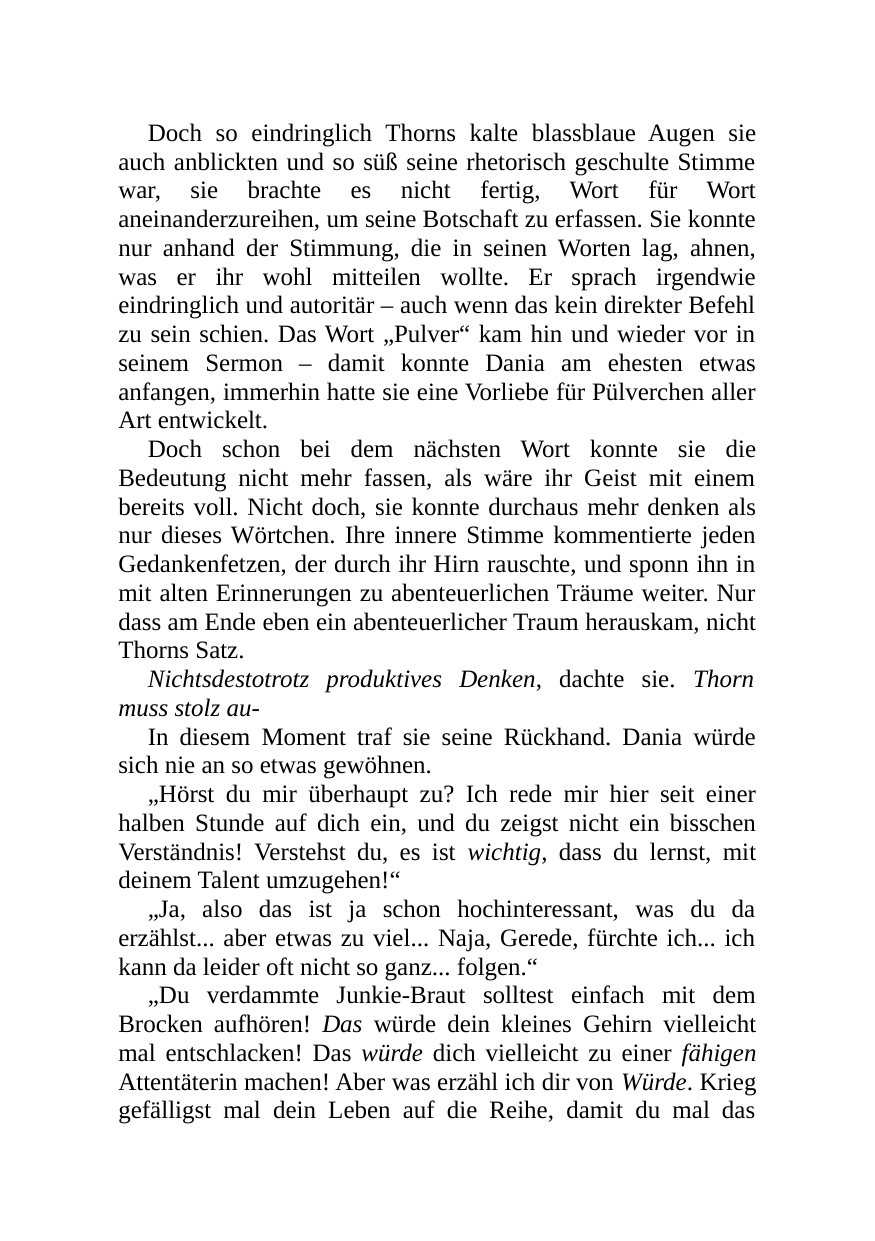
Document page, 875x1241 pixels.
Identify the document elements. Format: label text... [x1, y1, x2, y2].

text In diesem Moment traf sie seine Rückhand. Dania würde sich nie an so etwas gewöhnen. [118, 722, 756, 779]
text Nichtsdestotrotz produktives Denken, dachte sie. Thorn muss stolz au- [118, 664, 756, 722]
text Doch so eindringlich Thorns kalte blassblaue Augen sie auch anblickten und so süß seine rhetorisch geschulte Stimme war, sie brachte es nicht fertig, Wort für Wort aneinanderzureihen, um seine Botschaft zu erfassen. Sie konnte nur anhand der Stimmung, die in seinen Worten lag, ahnen, was er ihr wohl mitteilen wollte. Er sprach irgendwie eindringlich und autoritär – auch wenn das kein direkter Befehl zu sein schien. Das Wort „Pulver“ kam hin und wieder vor in seinem Sermon – damit konnte Dania am ehesten etwas anfangen, immerhin hatte sie eine Vorliebe für Pülverchen aller Art entwickelt. [118, 118, 756, 434]
text „Ja, also das ist ja schon hochinteressant, was du da erzählst... aber etwas zu viel... Naja, Gerede, fürchte ich... ich kann da leider oft nicht so ganz... folgen.“ [118, 894, 756, 981]
text Doch schon bei dem nächsten Wort konnte sie die Bedeutung nicht mehr fassen, als wäre ihr Geist mit einem bereits voll. Nicht doch, sie konnte durchaus mehr denken als nur dieses Wörtchen. Ihre innere Stimme kommentierte jeden Gedankenfetzen, der durch ihr Hirn rauschte, und sponn ihn in mit alten Erinnerungen zu abenteuerlichen Träume weiter. Nur dass am Ende eben ein abenteuerlicher Traum herauskam, nicht Thorns Satz. [118, 434, 756, 664]
text „Du verdammte Junkie-Braut solltest einfach mit dem Brocken aufhören! Das würde dein kleines Gehirn vielleicht mal entschlacken! Das würde dich vielleicht zu einer fähigen Attentäterin machen! Aber was erzähl ich dir von Würde. Krieg gefälligst mal dein Leben auf die Reihe, damit du mal das [118, 981, 756, 1124]
text „Hörst du mir überhaupt zu? Ich rede mir hier seit einer halben Stunde auf dich ein, und du zeigst nicht ein bisschen Verständnis! Verstehst du, es ist wichtig, dass du lernst, mit deinem Talent umzugehen!“ [118, 779, 756, 894]
